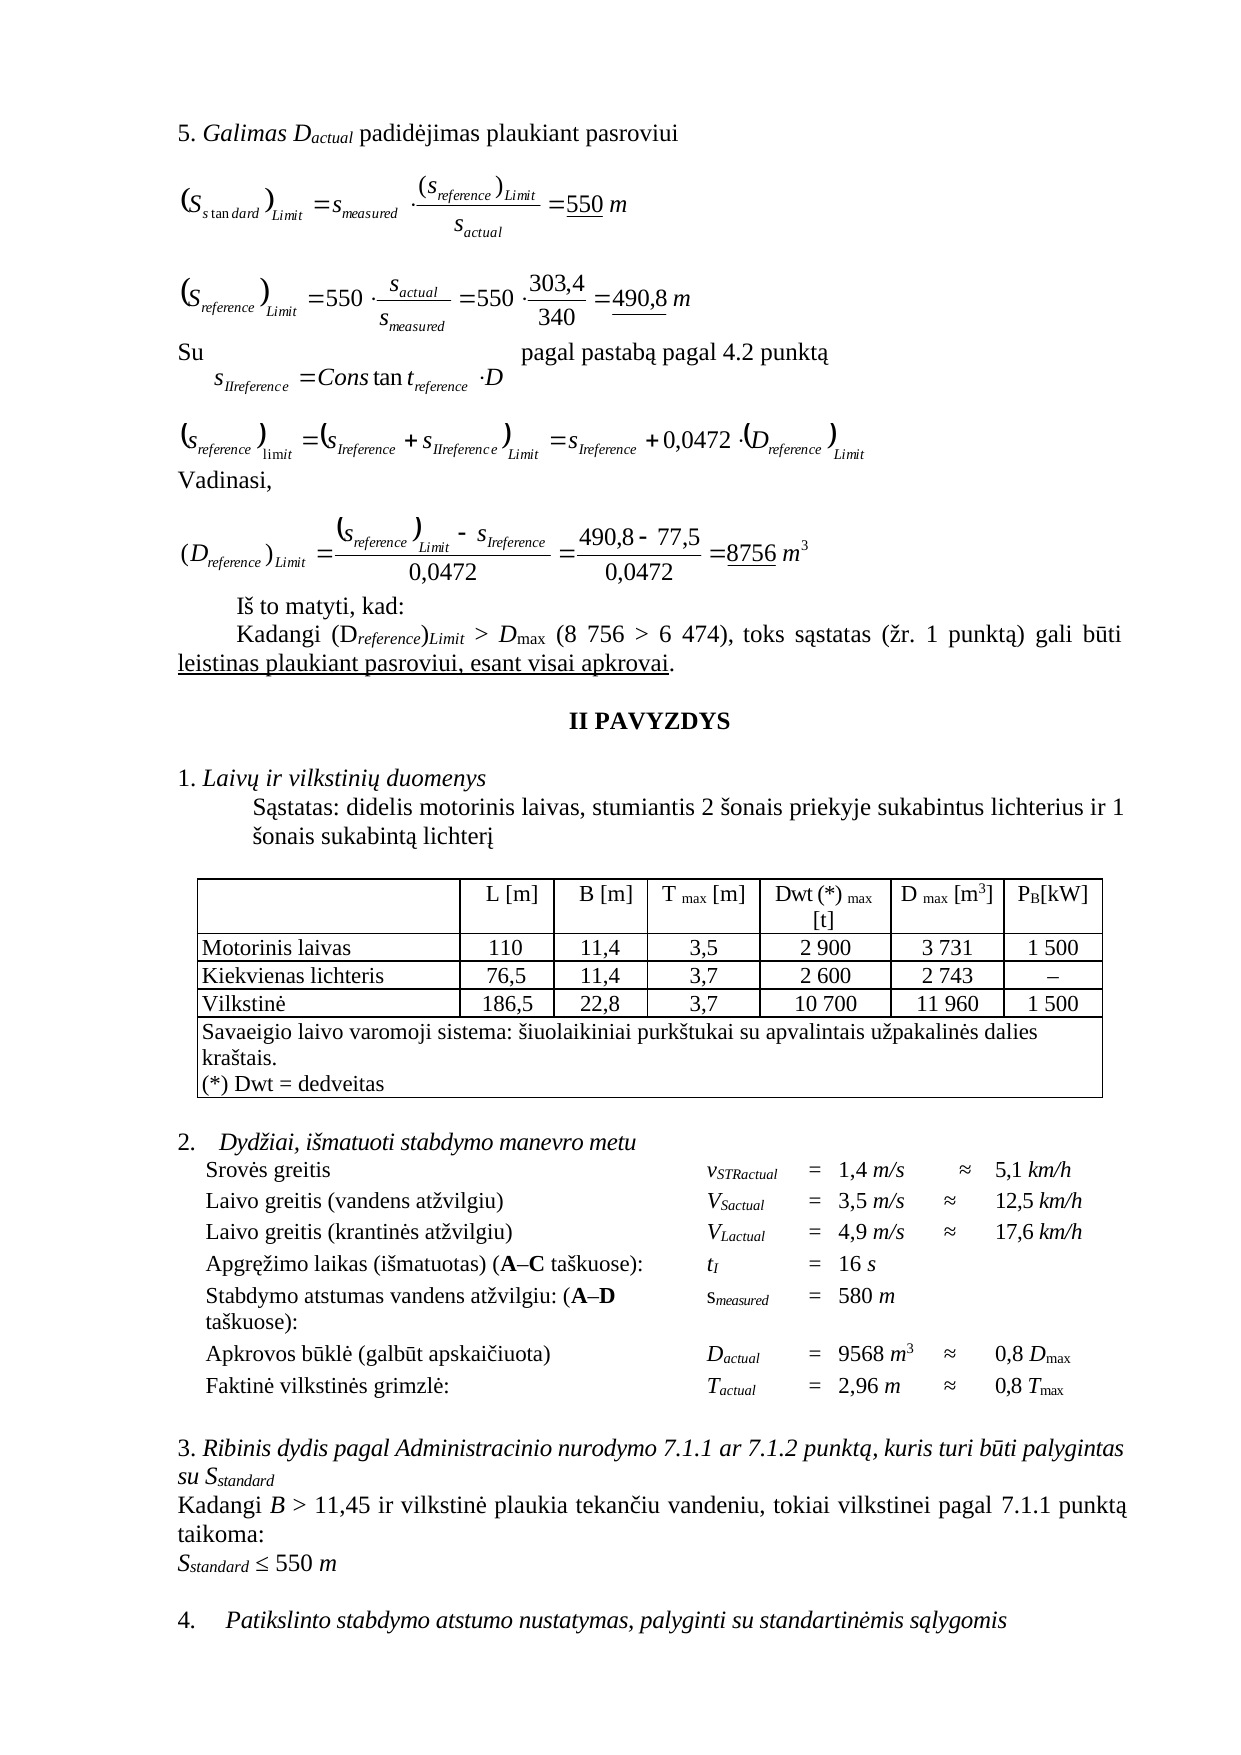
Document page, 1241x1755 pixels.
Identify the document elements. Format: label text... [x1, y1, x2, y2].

table_cell Tactual [688, 1373, 788, 1404]
table_header [198, 880, 459, 932]
text Sstandard ≤<= 550 m [177, 1548, 1122, 1576]
text 3. Ribinis dydis pagal Administracinio nurodymo 7.1.1 ar 7.1.2 punktą, kuris turi būti palygintas su Sstandard [177, 1433, 1127, 1490]
table_cell Kiekvienas lichteris [198, 962, 459, 988]
table_cell = 580 m [789, 1282, 939, 1340]
table_cell 1 500 [1005, 990, 1102, 1016]
table_cell [991, 1250, 1098, 1282]
table_cell Vilkstinė [198, 990, 459, 1016]
table_header B [m] [555, 880, 647, 932]
table_cell = 9568 m3 [789, 1340, 939, 1372]
table_header L [m] [461, 880, 553, 932]
table_cell 11,4 [555, 934, 647, 960]
text Kadangi B > 11,45 ir vilkstinė plaukia tekančiu vandeniu, tokiai vilkstinei pagal 7.1.1 punktą taikoma: [177, 1490, 1127, 1548]
table_cell – [1005, 962, 1102, 988]
table_cell = 4,9 m/s [789, 1219, 939, 1250]
table_cell 3 731 [892, 934, 1003, 960]
table_cell ~=≈ [940, 1373, 991, 1404]
table_cell 76,5 [461, 962, 553, 988]
table_cell smeasured [688, 1282, 788, 1340]
table_cell VSactual [688, 1187, 788, 1218]
table_cell Laivo greitis (vandens atžvilgiu) [201, 1187, 687, 1218]
table_cell Stabdymo atstumas vandens atžvilgiu: (A–D taškuose): [201, 1282, 687, 1340]
table_cell 11,4 [555, 962, 647, 988]
table_cell 2 600 [761, 962, 890, 988]
table_cell 12,5 km/h [991, 1187, 1098, 1218]
text II PAVYZDYS [177, 706, 1122, 734]
text (formulė) [177, 494, 1122, 591]
text (formulė) [177, 244, 1122, 337]
text 1. Laivų ir vilkstinių duomenys [177, 763, 1122, 792]
text (formulė) [177, 147, 1122, 244]
table_header vSTRactual [688, 1156, 788, 1187]
table_cell Dactual [688, 1340, 788, 1372]
table_cell Motorinis laivas [198, 934, 459, 960]
table_cell 0,8 Dmax [991, 1340, 1098, 1372]
table_cell ~=≈ [940, 1219, 991, 1250]
table_header PB[kW] [1005, 880, 1102, 932]
text Sąstatas: didelis motorinis laivas, stumiantis 2 šonais priekyje sukabintus lichterius ir 1 šonais sukabintą lichterį [252, 792, 1125, 849]
table_cell 3,5 [648, 934, 759, 960]
table_cell 3,7 [648, 990, 759, 1016]
table_cell 2 743 [892, 962, 1003, 988]
table_cell ~=≈ [940, 1340, 991, 1372]
table_cell Apgręžimo laikas (išmatuotas) (A–C taškuose): [201, 1250, 687, 1282]
text Vadinasi, [177, 465, 1122, 494]
table_cell tI [688, 1250, 788, 1282]
table_header ~=≈ [940, 1156, 991, 1187]
table_cell VLactual [688, 1219, 788, 1250]
table_cell = 2,96 m [789, 1373, 939, 1404]
table_cell 2 900 [761, 934, 890, 960]
table_cell = 3,5 m/s [789, 1187, 939, 1218]
table_cell Savaeigio laivo varomoji sistema: šiuolaikiniai purkštukai su apvalintais užpakalinės dalies kraštais. (*) Dwt = dedveitas [198, 1018, 1102, 1097]
table_cell 10 700 [761, 990, 890, 1016]
table_cell [940, 1282, 991, 1340]
table_cell Faktinė vilkstinės grimzlė: [201, 1373, 687, 1404]
table_cell ~=≈ [940, 1187, 991, 1218]
text Su pagal pastabą pagal 4.2 punktą(formulė) [177, 337, 1122, 400]
table_cell Apkrovos būklė (galbūt apskaičiuota) [201, 1340, 687, 1372]
table_cell 1 500 [1005, 934, 1102, 960]
table_header D max [m3] [892, 880, 1003, 932]
table_header T max [m] [648, 880, 759, 932]
text (formulė) [177, 400, 1122, 465]
table_header = 1,4 m/s [789, 1156, 939, 1187]
table_header 5,1 km/h [991, 1156, 1098, 1187]
table_header Srovės greitis [201, 1156, 687, 1187]
table_cell [940, 1250, 991, 1282]
table_header Dwt (*) max [t] [761, 880, 890, 932]
table_cell 186,5 [461, 990, 553, 1016]
table_cell Laivo greitis (krantinės atžvilgiu) [201, 1219, 687, 1250]
text 4. Patikslinto stabdymo atstumo nustatymas, palyginti su standartinėmis sąlygomis [177, 1605, 1122, 1634]
table_cell 0,8 Tmax [991, 1373, 1098, 1404]
table_cell 110 [461, 934, 553, 960]
table_cell 17,6 km/h [991, 1219, 1098, 1250]
table_cell 3,7 [648, 962, 759, 988]
table_cell 11 960 [892, 990, 1003, 1016]
text Iš to matyti, kad: [177, 591, 1122, 619]
table_cell [991, 1282, 1098, 1340]
text 5. Galimas Dactual padidėjimas plaukiant pasroviui [177, 118, 1122, 147]
table_cell = 16 s [789, 1250, 939, 1282]
text 2. Dydžiai, išmatuoti stabdymo manevro metu [177, 1127, 1122, 1156]
table_cell 22,8 [555, 990, 647, 1016]
text Kadangi (Dreference)Limit > Dmax (8 756 > 6 474), toks sąstatas (žr. 1 punktą) gali būti leistinas plaukiant pasroviui, esant visai apkrovai. [177, 619, 1122, 677]
